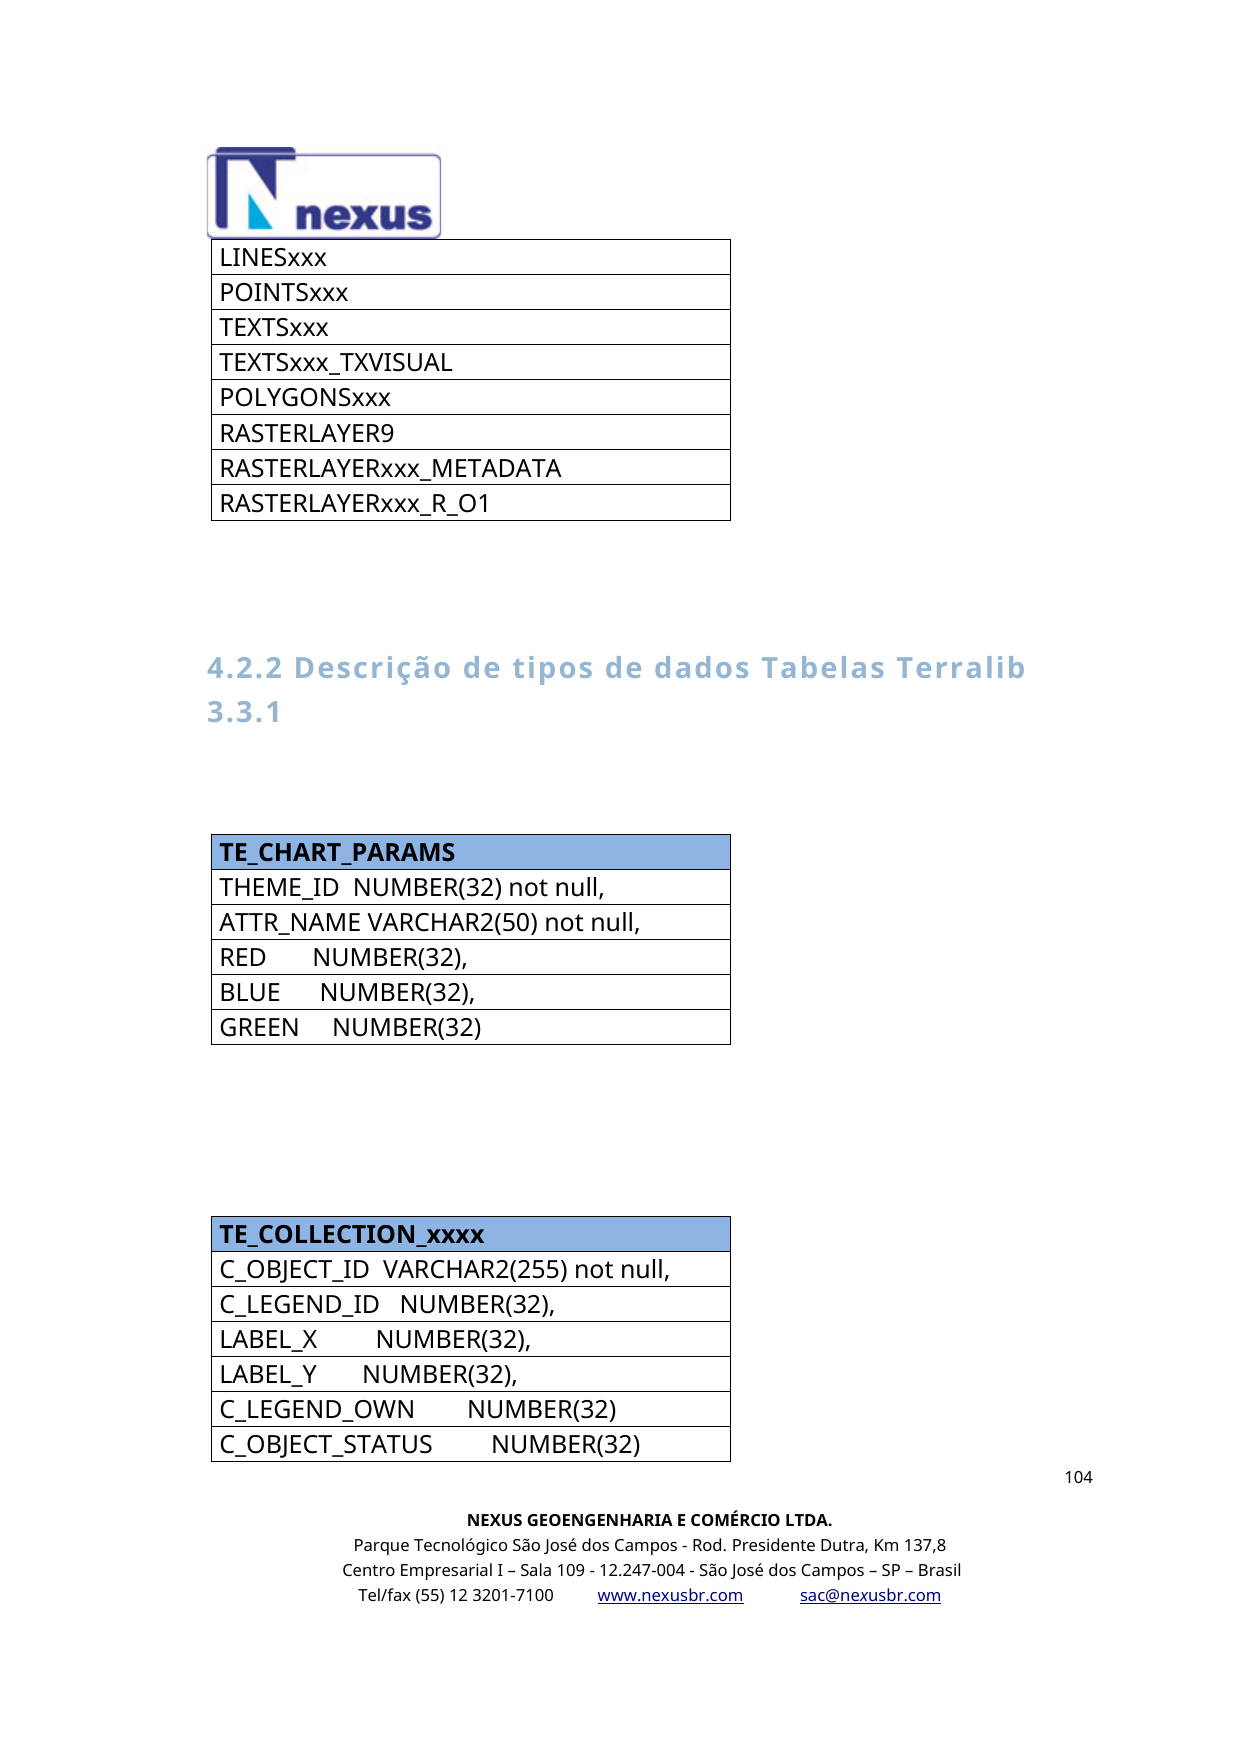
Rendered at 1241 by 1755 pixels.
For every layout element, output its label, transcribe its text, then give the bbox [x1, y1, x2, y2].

table_cell RED NUMBER(32), [212, 940, 730, 974]
table_header TE_CHART_PARAMS [212, 835, 730, 869]
table_cell THEME_ID NUMBER(32) not null, [212, 870, 730, 904]
table_cell C_LEGEND_ID NUMBER(32), [212, 1287, 730, 1321]
table_cell RASTERLAYER9 [212, 415, 730, 449]
table_cell TEXTSxxx_TXVISUAL [212, 345, 730, 379]
table_cell C_LEGEND_OWN NUMBER(32) [212, 1392, 730, 1426]
table_cell POINTSxxx [212, 275, 730, 309]
table_cell RASTERLAYERxxx_R_O1 [212, 485, 730, 519]
table_cell BLUE NUMBER(32), [212, 975, 730, 1009]
table_cell LABEL_Y NUMBER(32), [212, 1357, 730, 1391]
table_cell ATTR_NAME VARCHAR2(50) not null, [212, 905, 730, 939]
table_cell LABEL_X NUMBER(32), [212, 1322, 730, 1356]
table_cell LINESxxx [212, 240, 730, 274]
table_cell [212, 1045, 731, 1079]
table_cell RASTERLAYERxxx_METADATA [212, 450, 730, 484]
table_cell C_OBJECT_STATUS NUMBER(32) [212, 1427, 730, 1461]
table_cell [212, 1079, 731, 1216]
subtitle 4.2.2 Descrição de tipos de dados Tabelas Terralib 3.3.1 [207, 648, 1093, 731]
table_cell TEXTSxxx [212, 310, 730, 344]
table_cell POLYGONSxxx [212, 380, 730, 414]
table_cell TE_COLLECTION_xxxx [212, 1217, 730, 1251]
table_cell GREEN NUMBER(32) [212, 1010, 730, 1044]
table_cell C_OBJECT_ID VARCHAR2(255) not null, [212, 1252, 730, 1286]
